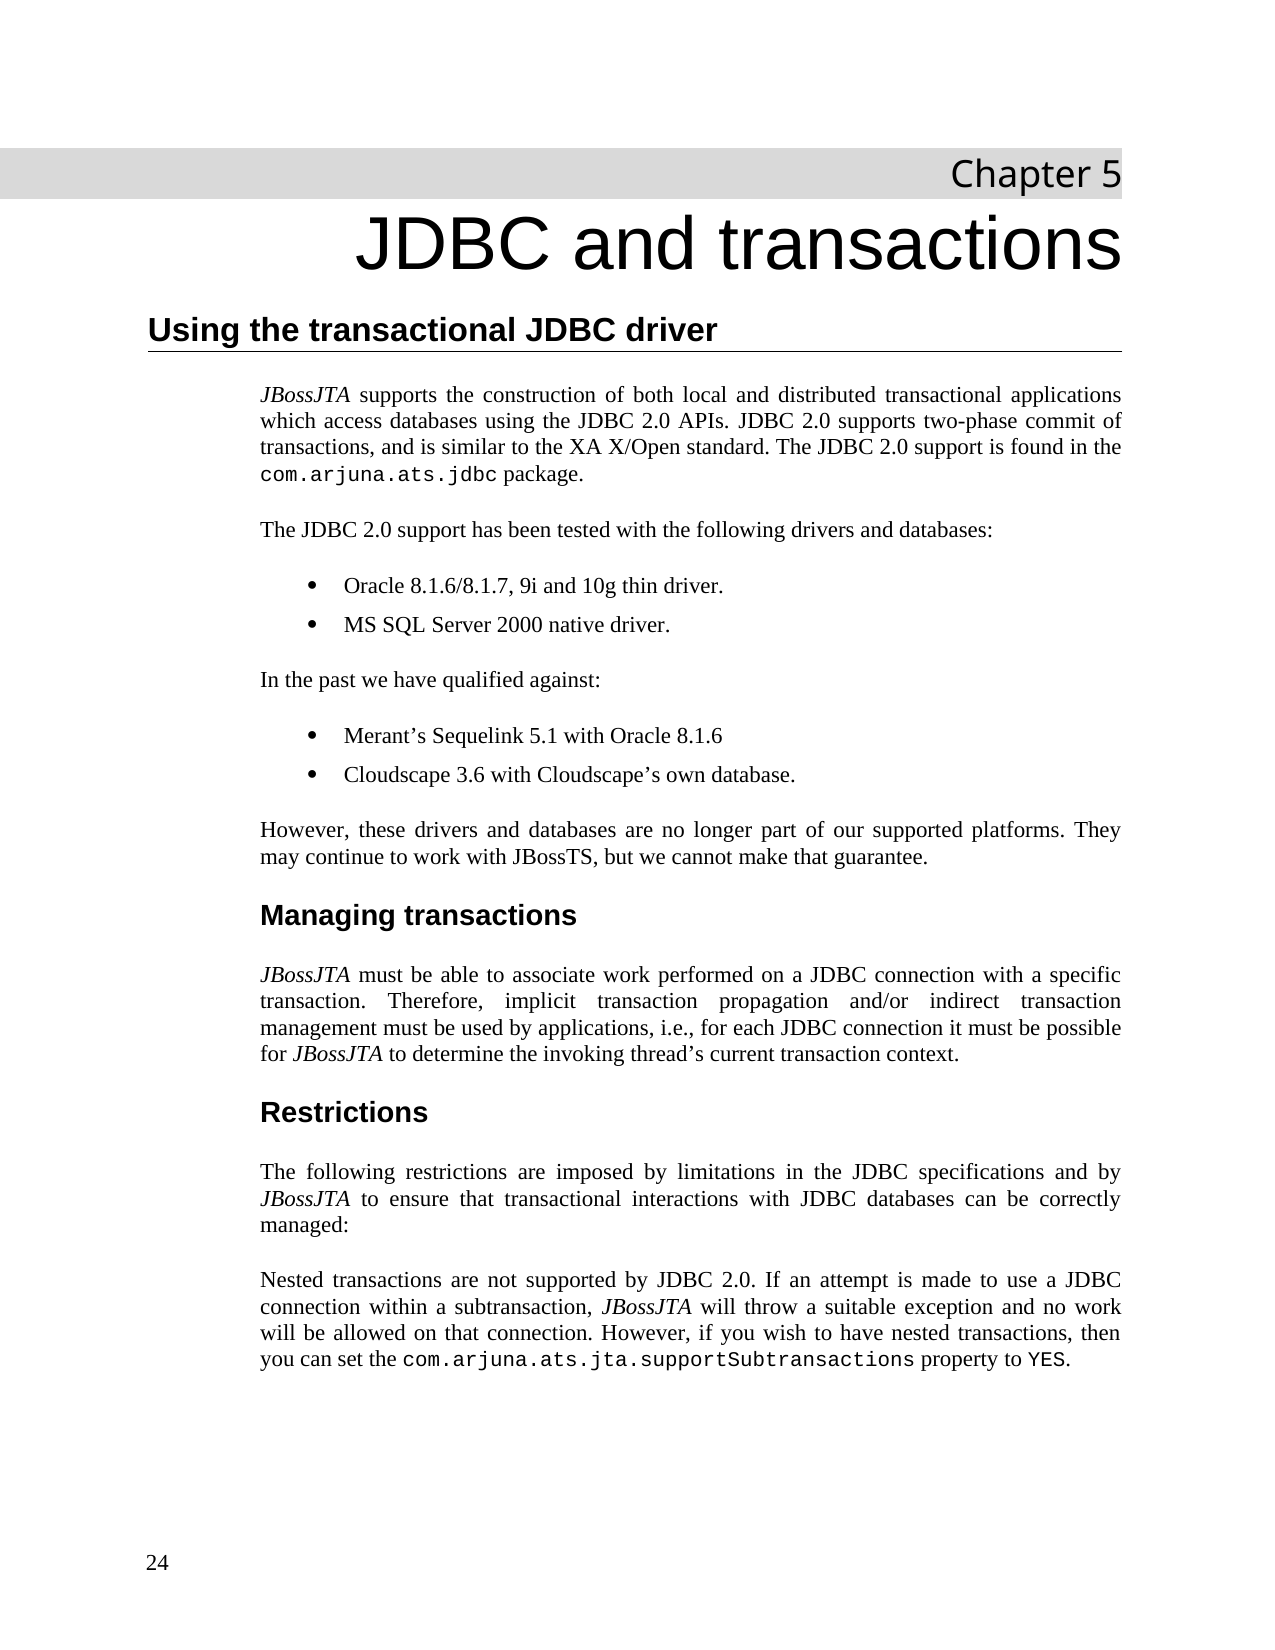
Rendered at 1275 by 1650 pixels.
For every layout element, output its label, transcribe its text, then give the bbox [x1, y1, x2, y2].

text The following restrictions are imposed by limitations in the JDBC specifications and by JBossJTA to ensure that transactional interactions with JDBC databases can be correctly managed: [260, 1158, 1122, 1237]
text In the past we have qualified against: [260, 666, 1122, 693]
text JBossJTA must be able to associate work performed on a JDBC connection with a specific transaction. Therefore, implicit transaction propagation and/or indirect transaction management must be used by applications, i.e., for each JDBC connection it must be possible for JBossJTA to determine the invoking thread’s current transaction context. [260, 961, 1122, 1066]
text Nested transactions are not supported by JDBC 2.0. If an attempt is made to use a JDBC connection within a subtransaction, JBossJTA will throw a suitable exception and no work will be allowed on that connection. However, if you wish to have nested transactions, then you can set the com.arjuna.ats.jta.supportSubtransactions property to YES. [260, 1266, 1122, 1373]
text The JDBC 2.0 support has been tested with the following drivers and databases: [260, 517, 1122, 543]
subtitle Managing transactions [148, 898, 1122, 932]
text JBossJTA supports the construction of both local and distributed transactional applications which access databases using the JDBC 2.0 APIs. JDBC 2.0 supports two-phase commit of transactions, and is similar to the XA X/Open standard. The JDBC 2.0 support is found in the com.arjuna.ats.jdbc package. [260, 381, 1122, 487]
list Cloudscape 3.6 with Cloudscape’s own database. [308, 761, 1122, 787]
subtitle Using the transactional JDBC driver [148, 310, 1122, 351]
list Merant’s Sequelink 5.1 with Oracle 8.1.6 [308, 722, 1122, 748]
list MS SQL Server 2000 native driver. [308, 611, 1122, 637]
text However, these drivers and databases are no longer part of our supported platforms. They may continue to work with JBossTS, but we cannot make that guarantee. [260, 816, 1122, 869]
title JDBC and transactions [263, 199, 1122, 285]
subtitle Restrictions [148, 1096, 1122, 1129]
list Oracle 8.1.6/8.1.7, 9i and 10g thin driver. [308, 572, 1122, 598]
